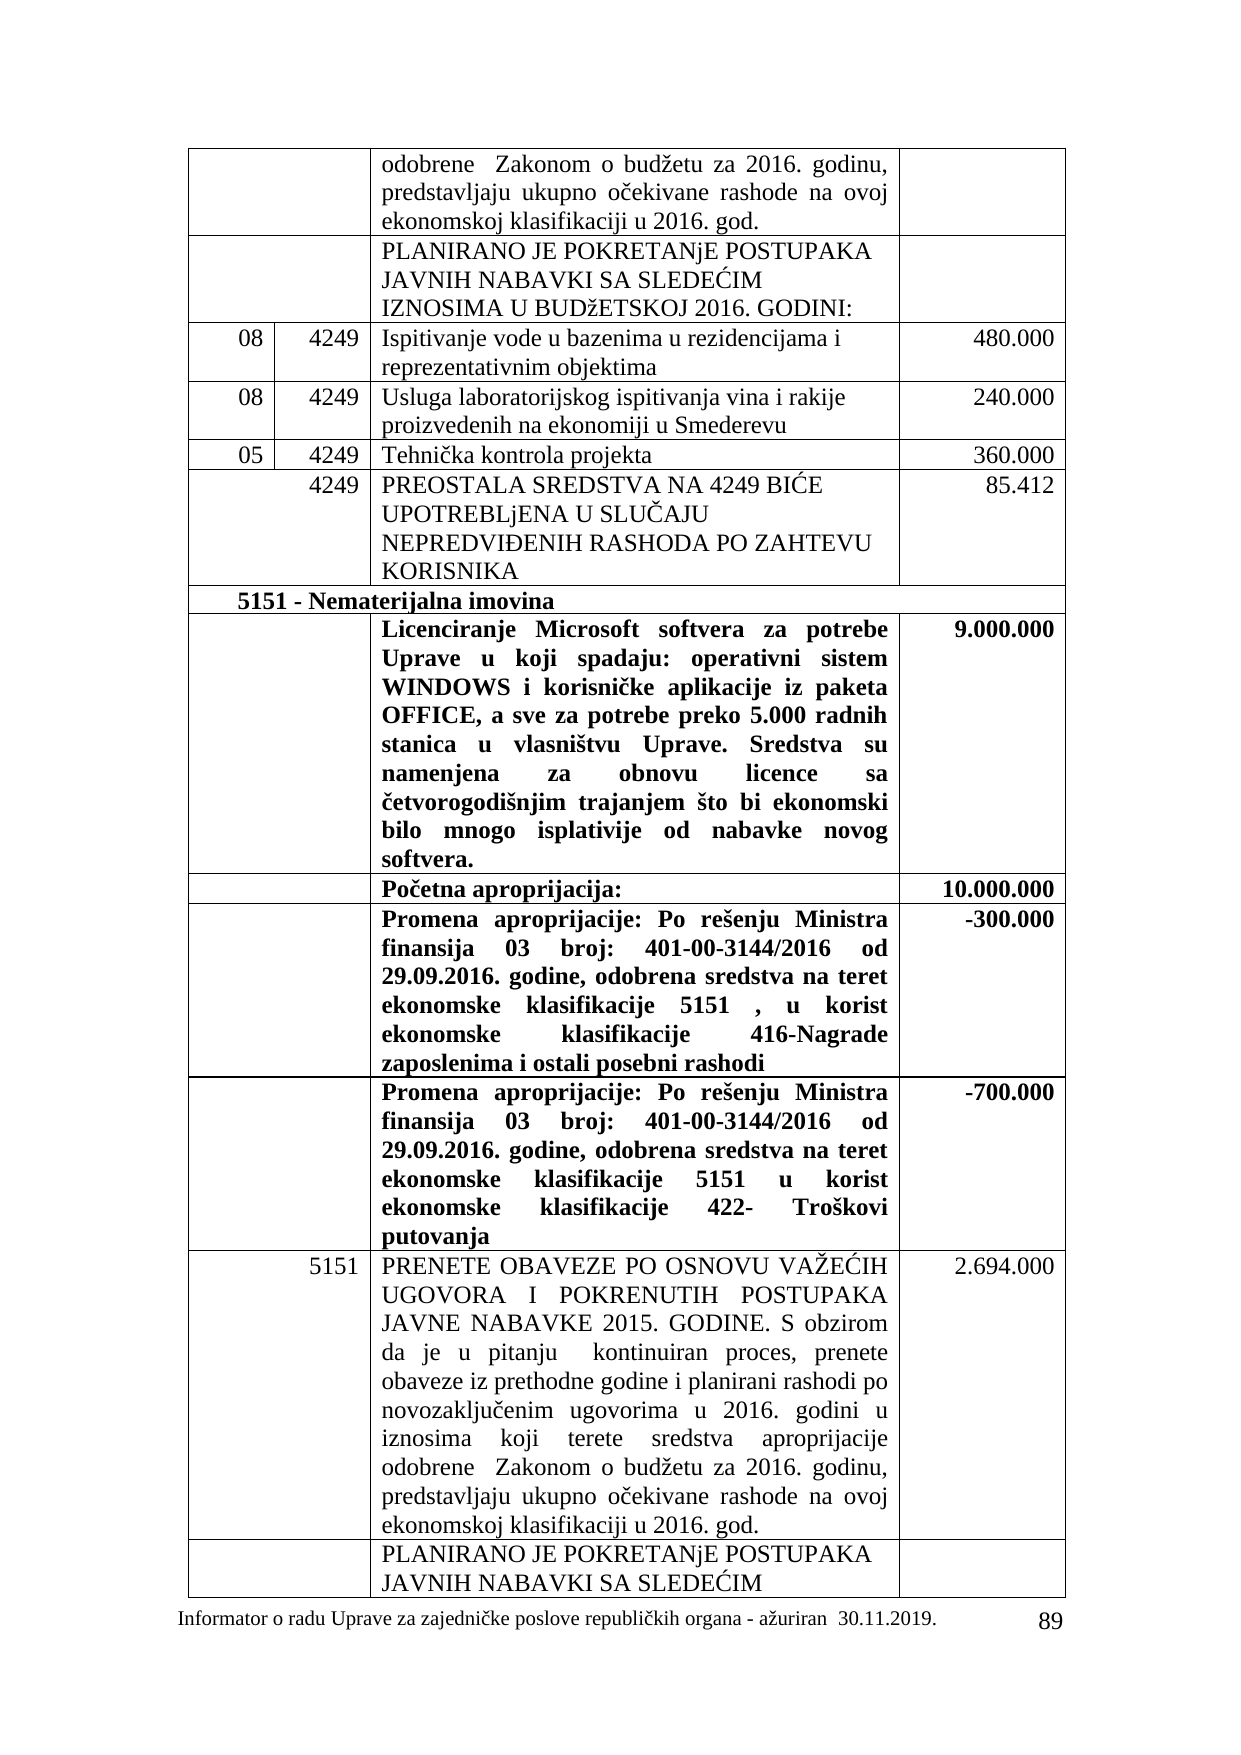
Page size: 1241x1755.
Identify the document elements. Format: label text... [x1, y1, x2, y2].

table_cell [189, 149, 370, 235]
table_cell -700.000 [900, 1078, 1065, 1250]
table_cell 05 [189, 440, 274, 469]
table_cell [189, 614, 370, 873]
table_cell Promena aproprijacije: Po rešenju Ministra finansija 03 broj: 401-00-3144/2016 od 29.09.2016. godine, odobrena sredstva na teret ekonomske klasifikacije 5151 , u korist ekonomske klasifikacije 416-Nagrade zaposlenima i ostali posebni rashodi [371, 904, 899, 1076]
table_cell Licenciranje Microsoft softvera za potrebe Uprave u koji spadaju: operativni sistem WINDOWS i korisničke aplikacije iz paketa OFFICE, a sve za potrebe preko 5.000 radnih stanica u vlasništvu Uprave. Sredstva su namenjena za obnovu licence sa četvorogodišnjim trajanjem što bi ekonomski bilo mnogo isplativije od nabavke novog softvera. [371, 614, 899, 873]
table_cell odobrene Zakonom o budžetu za 2016. godinu, predstavlјaju ukupno očekivane rashode na ovoj ekonomskoj klasifikaciji u 2016. god. [371, 149, 899, 235]
table_cell Tehnička kontrola projekta [371, 440, 899, 469]
table_cell [189, 874, 370, 903]
table_cell [189, 904, 370, 1076]
table_cell [189, 1078, 370, 1250]
table_cell Usluga laboratorijskog ispitivanja vina i rakije proizvedenih na ekonomiji u Smederevu [371, 382, 899, 439]
table_cell 480.000 [900, 323, 1065, 381]
table_cell 4249 [275, 323, 370, 381]
table_cell [900, 1540, 1065, 1597]
table_cell 85.412 [900, 470, 1065, 585]
table_cell PRENETE OBAVEZE PO OSNOVU VAŽEĆIH UGOVORA I POKRENUTIH POSTUPAKA JAVNE NABAVKE 2015. GODINE. S obzirom da je u pitanju kontinuiran proces, prenete obaveze iz prethodne godine i planirani rashodi po novozaklјučenim ugovorima u 2016. godini u iznosima koji terete sredstva aproprijacije odobrene Zakonom o budžetu za 2016. godinu, predstavlјaju ukupno očekivane rashode na ovoj ekonomskoj klasifikaciji u 2016. god. [371, 1251, 899, 1538]
table_cell 5151 [189, 1251, 370, 1538]
table_cell 4249 [275, 440, 370, 469]
table_cell 4249 [275, 382, 370, 439]
table_cell PLANIRANO JE POKRETANјE POSTUPAKA JAVNIH NABAVKI SA SLEDEĆIM [371, 1540, 899, 1597]
table_cell 240.000 [900, 382, 1065, 439]
table_cell Ispitivanje vode u bazenima u rezidencijama i reprezentativnim objektima [371, 323, 899, 381]
table_cell 9.000.000 [900, 614, 1065, 873]
table_cell -300.000 [900, 904, 1065, 1076]
table_cell 4249 [189, 470, 370, 585]
table_cell 360.000 [900, 440, 1065, 469]
table_cell [900, 236, 1065, 322]
table_cell [189, 1540, 370, 1597]
table_cell Početna aproprijacija: [371, 874, 899, 903]
table_cell 2.694.000 [900, 1251, 1065, 1538]
table_cell 08 [189, 323, 274, 381]
table_cell 10.000.000 [900, 874, 1065, 903]
table_cell [900, 149, 1065, 235]
table_cell 08 [189, 382, 274, 439]
table_cell Promena aproprijacije: Po rešenju Ministra finansija 03 broj: 401-00-3144/2016 od 29.09.2016. godine, odobrena sredstva na teret ekonomske klasifikacije 5151 u korist ekonomske klasifikacije 422- Troškovi putovanja [371, 1078, 899, 1250]
table_cell PREOSTALA SREDSTVA NA 4249 BIĆE UPOTREBLjENA U SLUČAJU NEPREDVIĐENIH RASHODA PO ZAHTEVU KORISNIKA [371, 470, 899, 585]
table_cell PLANIRANO JE POKRETANјE POSTUPAKA JAVNIH NABAVKI SA SLEDEĆIM IZNOSIMA U BUDžETSKOJ 2016. GODINI: [371, 236, 899, 322]
table_cell [189, 236, 370, 322]
table_cell 5151 - Nematerijalna imovina [189, 586, 1065, 613]
